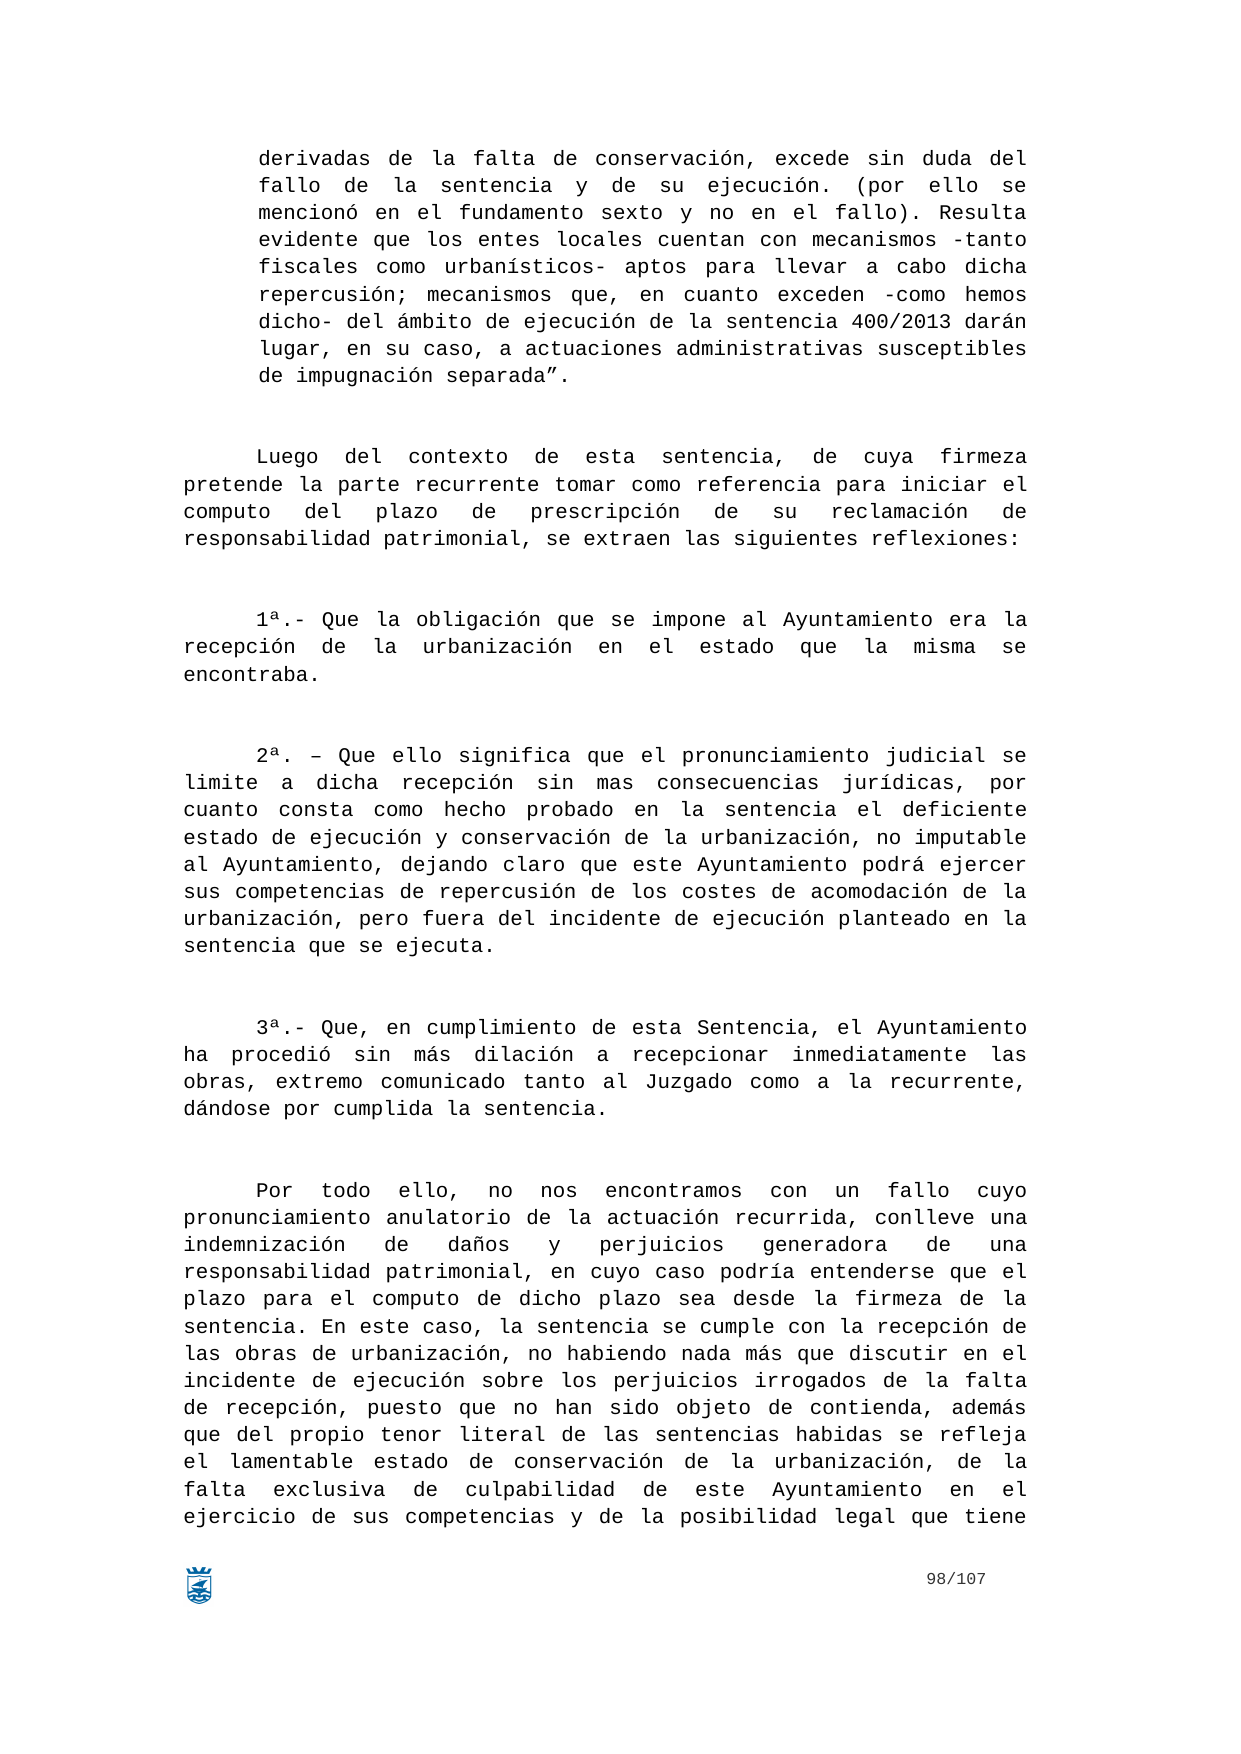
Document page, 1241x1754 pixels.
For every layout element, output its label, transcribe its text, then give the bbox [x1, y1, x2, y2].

text 3ª.- Que, en cumplimiento de esta Sentencia, el Ayuntamiento ha procedió sin más dilación a recepcionar inmediatamente las obras, extremo comunicado tanto al Juzgado como a la recurrente, dándose por cumplida la sentencia. [183, 1017, 1028, 1122]
text derivadas de la falta de conservación, excede sin duda del fallo de la sentencia y de su ejecución. (por ello se mencionó en el fundamento sexto y no en el fallo). Resulta evidente que los entes locales cuentan con mecanismos -tanto fiscales como urbanísticos- aptos para llevar a cabo dicha repercusión; mecanismos que, en cuanto exceden -como hemos dicho- del ámbito de ejecución de la sentencia 400/2013 darán lugar, en su caso, a actuaciones administrativas susceptibles de impugnación separada”. [258, 148, 1028, 389]
text 2ª. – Que ello significa que el pronunciamiento judicial se limite a dicha recepción sin mas consecuencias jurídicas, por cuanto consta como hecho probado en la sentencia el deficiente estado de ejecución y conservación de la urbanización, no imputable al Ayuntamiento, dejando claro que este Ayuntamiento podrá ejercer sus competencias de repercusión de los costes de acomodación de la urbanización, pero fuera del incidente de ejecución planteado en la sentencia que se ejecuta. [183, 745, 1028, 959]
text Luego del contexto de esta sentencia, de cuya firmeza pretende la parte recurrente tomar como referencia para iniciar el computo del plazo de prescripción de su reclamación de responsabilidad patrimonial, se extraen las siguientes reflexiones: [183, 446, 1028, 552]
text 1ª.- Que la obligación que se impone al Ayuntamiento era la recepción de la urbanización en el estado que la misma se encontraba. [183, 609, 1028, 687]
text Por todo ello, no nos encontramos con un fallo cuyo pronunciamiento anulatorio de la actuación recurrida, conlleve una indemnización de daños y perjuicios generadora de una responsabilidad patrimonial, en cuyo caso podría entenderse que el plazo para el computo de dicho plazo sea desde la firmeza de la sentencia. En este caso, la sentencia se cumple con la recepción de las obras de urbanización, no habiendo nada más que discutir en el incidente de ejecución sobre los perjuicios irrogados de la falta de recepción, puesto que no han sido objeto de contienda, además que del propio tenor literal de las sentencias habidas se refleja el lamentable estado de conservación de la urbanización, de la falta exclusiva de culpabilidad de este Ayuntamiento en el ejercicio de sus competencias y de la posibilidad legal que tiene [183, 1180, 1028, 1529]
picture [183, 1562, 214, 1607]
